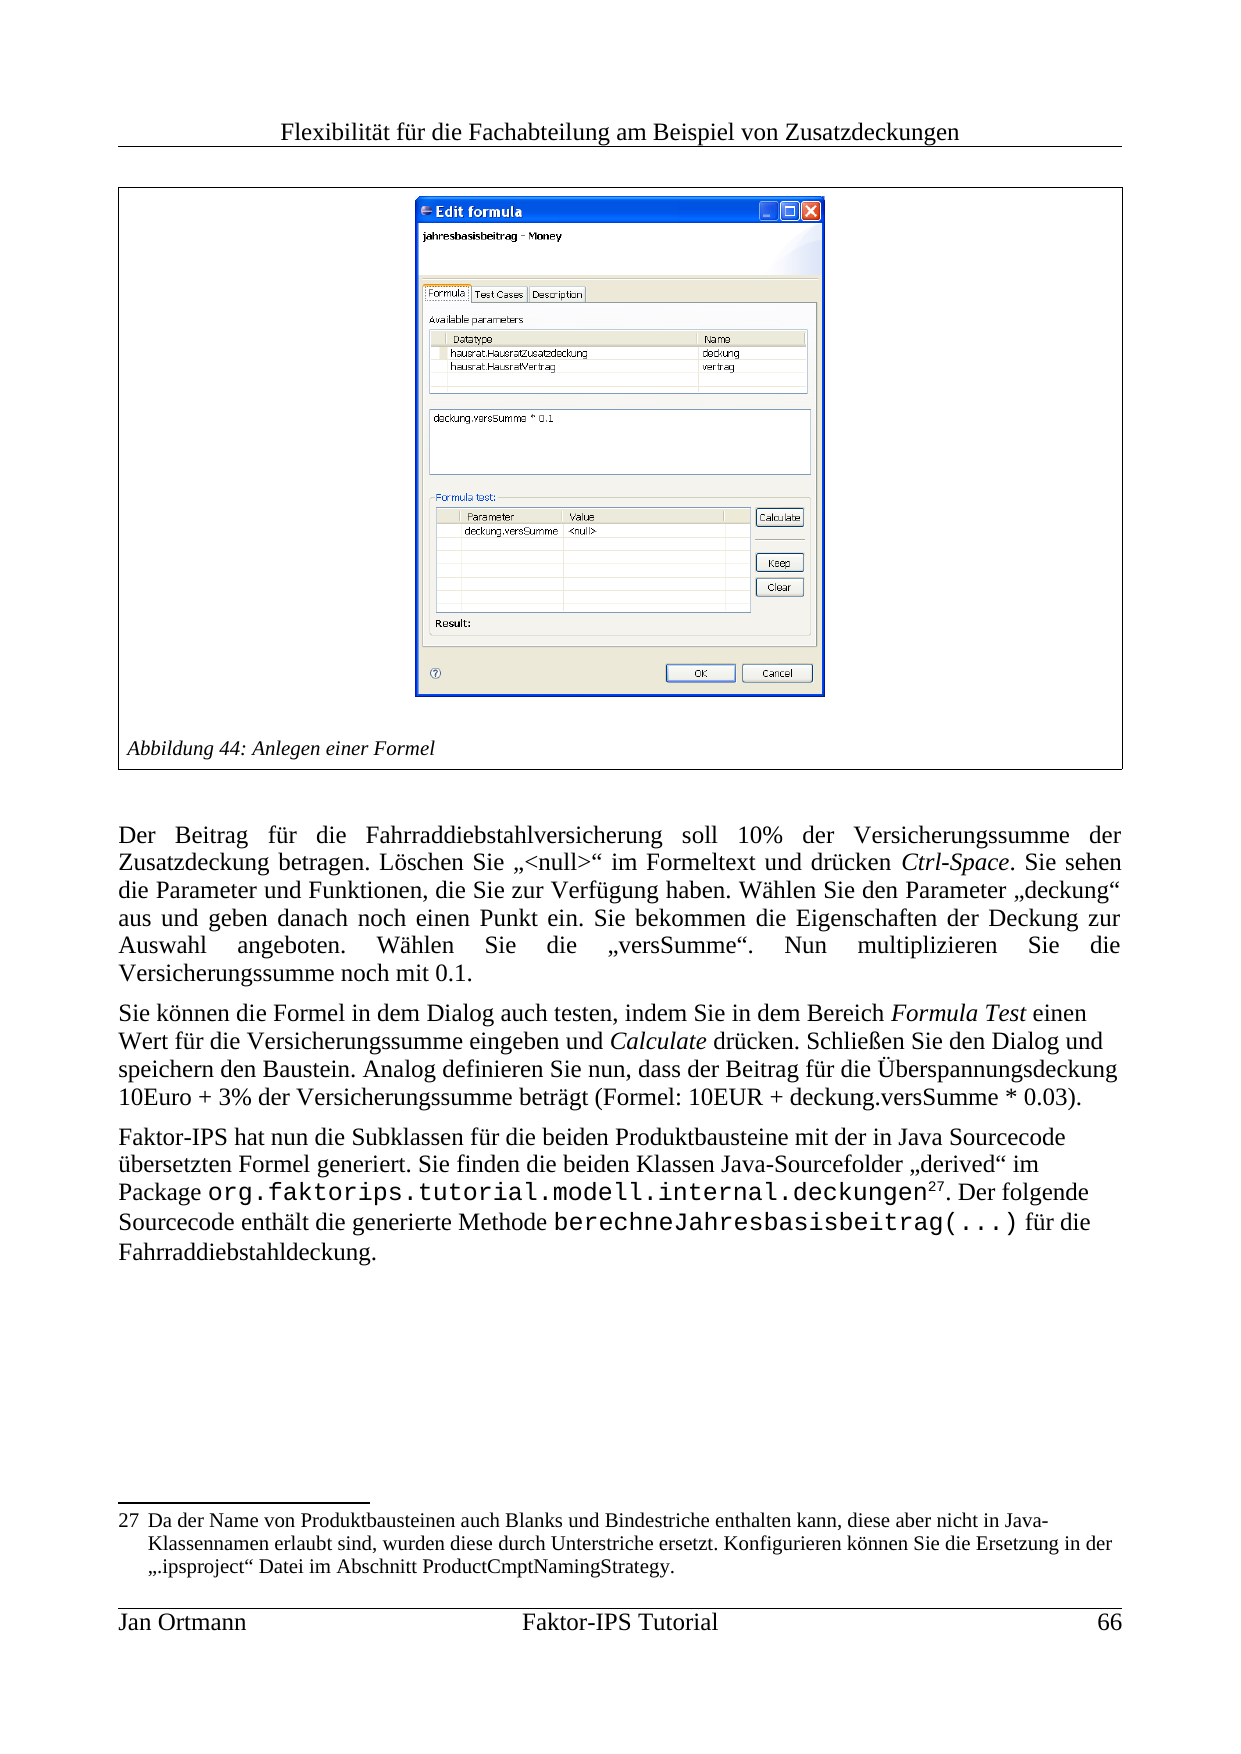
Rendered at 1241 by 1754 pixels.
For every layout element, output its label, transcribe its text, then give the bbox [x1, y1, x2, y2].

text Da der Name von Produktbausteinen auch Blanks und Bindestriche enthalten kann, diese aber nicht in Java-Klassennamen erlaubt sind, wurden diese durch Unterstriche ersetzt. Konfigurieren können Sie die Ersetzung in der „.ipsproject“ Datei im Abschnitt ProductCmptNamingStrategy. [118, 1509, 1122, 1578]
text Der Beitrag für die Fahrraddiebstahlversicherung soll 10% der Versicherungssumme der Zusatzdeckung betragen. Löschen Sie „<null>“ im Formeltext und drücken Ctrl-Space. Sie sehen die Parameter und Funktionen, die Sie zur Verfügung haben. Wählen Sie den Parameter „deckung“ aus und geben danach noch einen Punkt ein. Sie bekommen die Eigenschaften der Deckung zur Auswahl angeboten. Wählen Sie die „versSumme“. Nun multiplizieren Sie die Versicherungssumme noch mit 0.1. [118, 821, 1122, 987]
text Faktor-IPS hat nun die Subklassen für die beiden Produktbausteine mit der in Java Sourcecode übersetzten Formel generiert. Sie finden die beiden Klassen Java-Sourcefolder „derived“ im Package org.faktorips.tutorial.modell.internal.deckungen. Der folgende Sourcecode enthält die generierte Methode berechneJahresbasisbeitrag(...) für die Fahrraddiebstahldeckung. [118, 1123, 1122, 1266]
picture [415, 196, 825, 697]
text Abbildung 44: Anlegen einer Formel [127, 737, 1113, 760]
text Sie können die Formel in dem Dialog auch testen, indem Sie in dem Bereich Formula Test einen Wert für die Versicherungssumme eingeben und Calculate drücken. Schließen Sie den Dialog und speichern den Baustein. Analog definieren Sie nun, dass der Beitrag für die Überspannungsdeckung 10Euro + 3% der Versicherungssumme beträgt (Formel: 10EUR + deckung.versSumme * 0.03). [118, 999, 1122, 1110]
